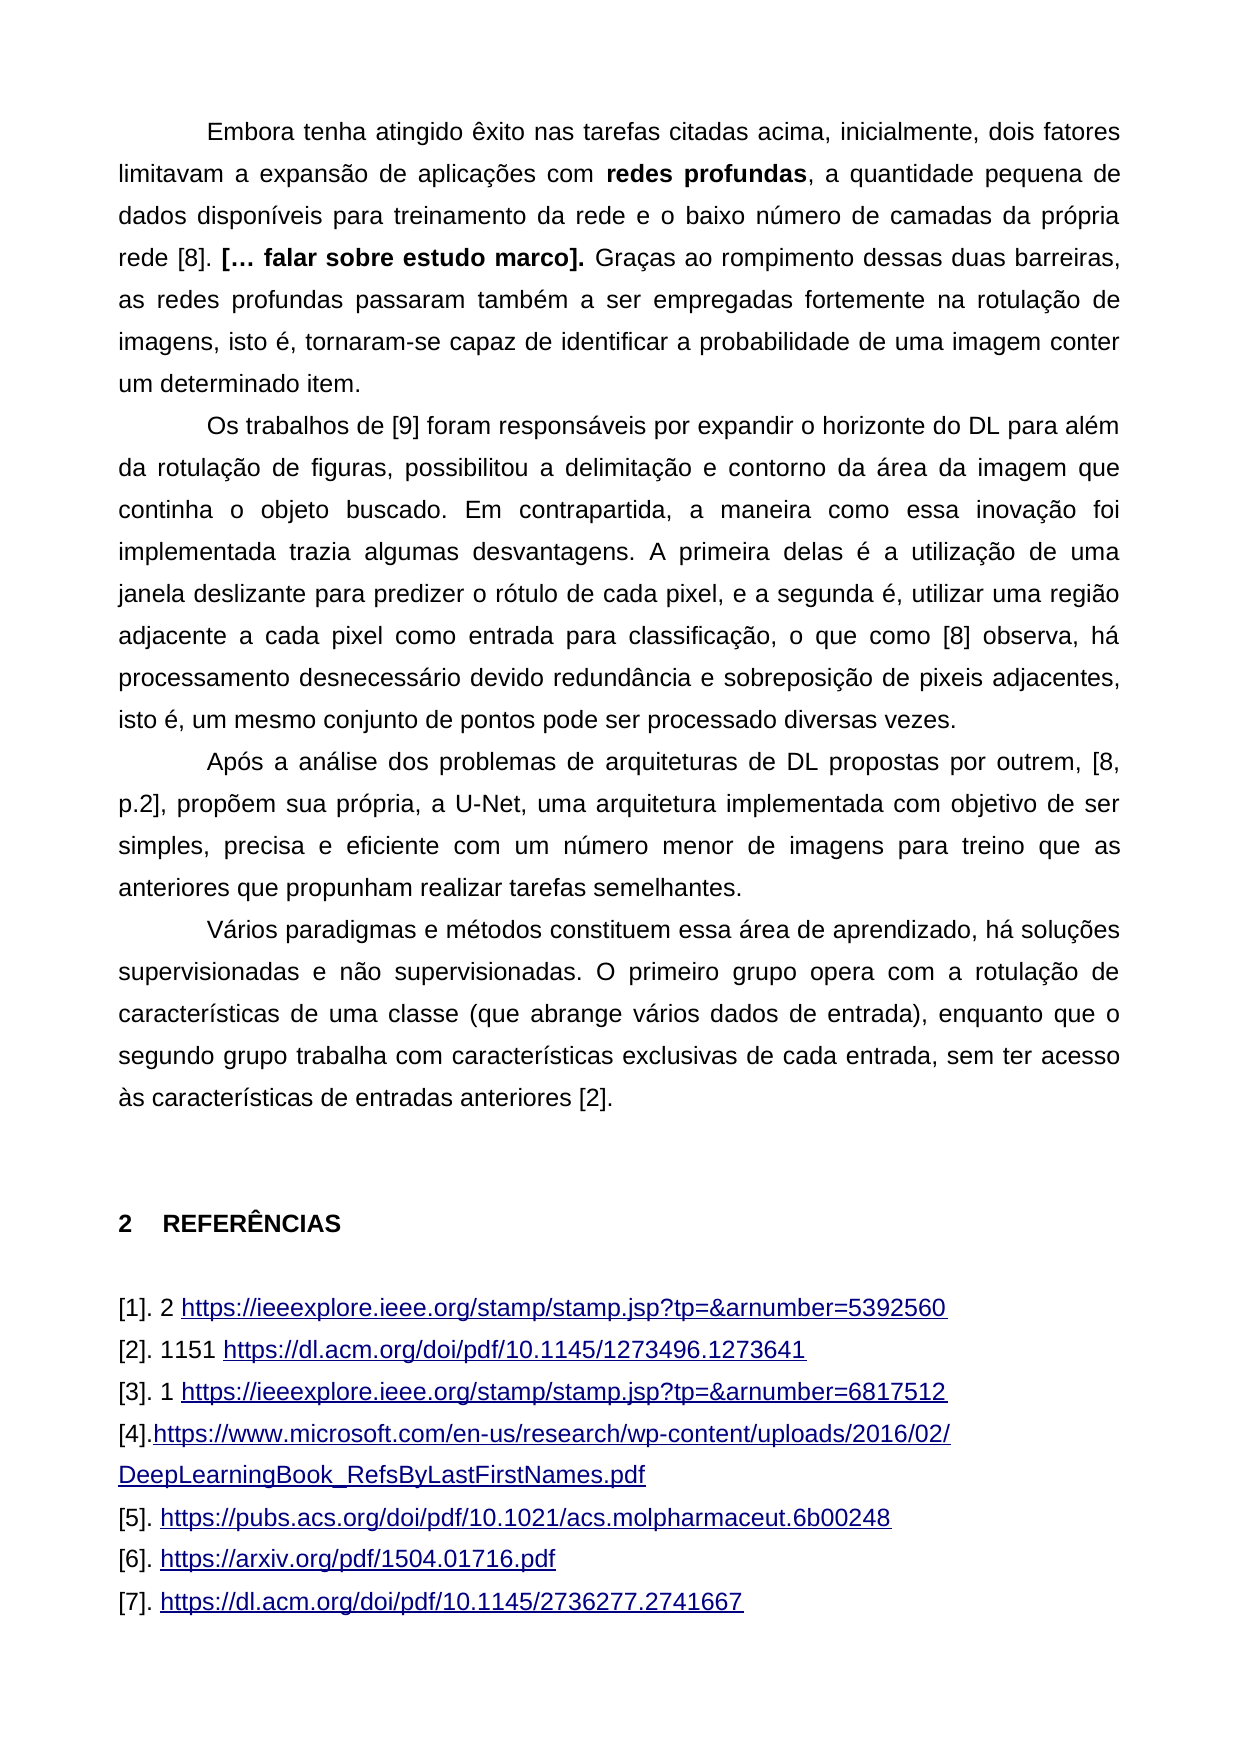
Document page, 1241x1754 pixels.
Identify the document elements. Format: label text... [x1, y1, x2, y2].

text [5]. https://pubs.acs.org/doi/pdf/10.1021/acs.molpharmaceut.6b00248 [118, 1503, 1122, 1531]
text Após a análise dos problemas de arquiteturas de DL propostas por outrem, [8, p.2], propõem sua própria, a U-Net, uma arquitetura implementada com objetivo de ser simples, precisa e eficiente com um número menor de imagens para treino que as anteriores que propunham realizar tarefas semelhantes. [118, 748, 1122, 902]
subtitle REFERÊNCIAS [118, 1209, 1122, 1238]
text Embora tenha atingido êxito nas tarefas citadas acima, inicialmente, dois fatores limitavam a expansão de aplicações com redes profundas, a quantidade pequena de dados disponíveis para treinamento da rede e o baixo número de camadas da própria rede [8]. [… falar sobre estudo marco]. Graças ao rompimento dessas duas barreiras, as redes profundas passaram também a ser empregadas fortemente na rotulação de imagens, isto é, tornaram-se capaz de identificar a probabilidade de uma imagem conter um determinado item. [118, 118, 1122, 398]
text [3]. 1 https://ieeexplore.ieee.org/stamp/stamp.jsp?tp=&arnumber=6817512 [118, 1377, 1122, 1406]
text [1]. 2 https://ieeexplore.ieee.org/stamp/stamp.jsp?tp=&arnumber=5392560 [118, 1293, 1122, 1322]
text [2]. 1151 https://dl.acm.org/doi/pdf/10.1145/1273496.1273641 [118, 1336, 1122, 1363]
text Vários paradigmas e métodos constituem essa área de aprendizado, há soluções supervisionadas e não supervisionadas. O primeiro grupo opera com a rotulação de características de uma classe (que abrange vários dados de entrada), enquanto que o segundo grupo trabalha com características exclusivas de cada entrada, sem ter acesso às características de entradas anteriores [2]. [118, 916, 1122, 1112]
text [6]. https://arxiv.org/pdf/1504.01716.pdf [118, 1545, 1122, 1573]
text [7]. https://dl.acm.org/doi/pdf/10.1145/2736277.2741667 [118, 1587, 1122, 1615]
text [4].https://www.microsoft.com/en-us/research/wp-content/uploads/2016/02/DeepLearningBook_RefsByLastFirstNames.pdf [118, 1419, 1122, 1489]
text Os trabalhos de [9] foram responsáveis por expandir o horizonte do DL para além da rotulação de figuras, possibilitou a delimitação e contorno da área da imagem que continha o objeto buscado. Em contrapartida, a maneira como essa inovação foi implementada trazia algumas desvantagens. A primeira delas é a utilização de uma janela deslizante para predizer o rótulo de cada pixel, e a segunda é, utilizar uma região adjacente a cada pixel como entrada para classificação, o que como [8] observa, há processamento desnecessário devido redundância e sobreposição de pixeis adjacentes, isto é, um mesmo conjunto de pontos pode ser processado diversas vezes. [118, 412, 1122, 734]
